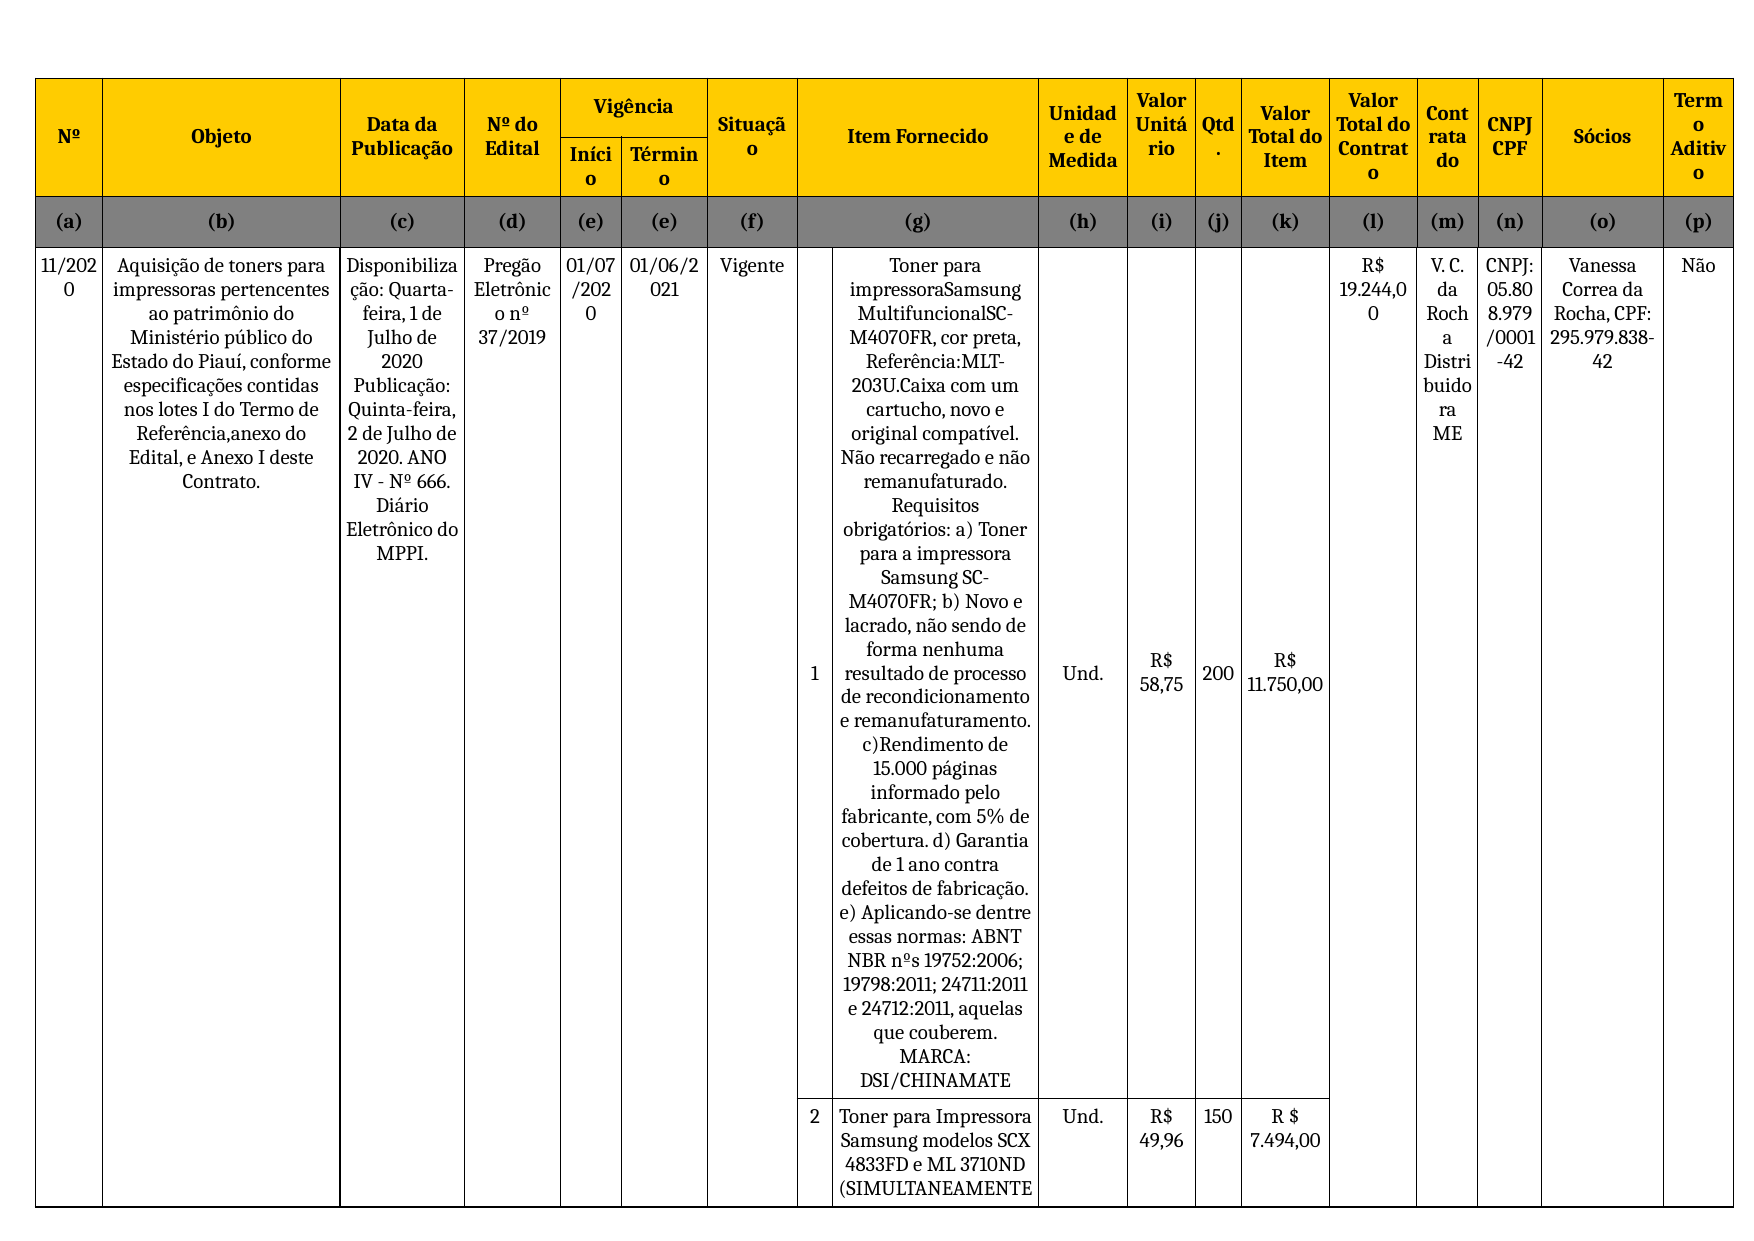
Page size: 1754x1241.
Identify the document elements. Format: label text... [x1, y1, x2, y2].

table_cell Und. [1039, 1099, 1127, 1206]
table_header Vigência [561, 79, 707, 136]
table_cell R$ 58,75 [1128, 248, 1195, 1098]
table_cell CNPJ: 05.808.979/0001-42 [1478, 248, 1541, 1206]
table_cell Não [1664, 248, 1733, 1206]
table_header Termo Aditivo [1664, 79, 1733, 196]
table_header CNPJ CPF [1479, 79, 1542, 196]
table_cell Aquisição de toners para impressoras pertencentes ao patrimônio do Ministério público do Estado do Piauí, conforme especificações contidas nos lotes I do Termo de Referência,anexo do Edital, e Anexo I deste Contrato. [103, 248, 339, 1206]
table_header Objeto [103, 79, 340, 196]
table_cell (i) [1128, 197, 1195, 247]
table_header Nº [36, 79, 102, 196]
table_cell (e) [561, 197, 621, 247]
table_cell (o) [1543, 197, 1663, 247]
table_cell R$ 11.750,00 [1242, 248, 1329, 1098]
table_cell 01/07/2020 [561, 248, 621, 1206]
table_cell (g) [798, 197, 1038, 247]
table_cell 150 [1196, 1099, 1241, 1206]
table_header Contratado [1418, 79, 1478, 196]
table_cell 11/2020 [36, 248, 102, 1206]
table_cell Vanessa Correa da Rocha, CPF: 295.979.838-42 [1542, 248, 1663, 1206]
table_cell (c) [341, 197, 464, 247]
table_cell Disponibilização: Quarta-feira, 1 de Julho de 2020 Publicação: Quinta-feira, 2 de Julho de 2020. ANO IV - Nº 666. Diário Eletrônico do MPPI. [341, 248, 464, 1206]
table_cell 1 [798, 248, 832, 1098]
table_cell 200 [1196, 248, 1241, 1098]
table_cell 2 [798, 1099, 832, 1206]
table_cell (k) [1242, 197, 1329, 247]
table_header Nº do Edital [465, 79, 560, 196]
table_cell (n) [1479, 197, 1542, 247]
table_cell V. C. da Rocha Distribuidora ME [1417, 248, 1477, 1206]
table_cell (f) [708, 197, 797, 247]
table_cell R$ 19.244,00 [1330, 248, 1416, 1206]
table_header Unidade de Medida [1039, 79, 1127, 196]
table_cell Vigente [708, 248, 797, 1206]
table_header Valor Total do Item [1242, 79, 1329, 196]
table_cell Pregão Eletrônico nº 37/2019 [465, 248, 560, 1206]
table_cell (b) [103, 197, 340, 247]
table_cell (e) [622, 197, 707, 247]
table_cell Término [622, 138, 707, 196]
table_cell (l) [1330, 197, 1417, 247]
table_cell Toner para Impressora Samsung modelos SCX 4833FD e ML 3710ND (SIMULTANEAMENTE [833, 1099, 1038, 1206]
table_cell (p) [1664, 197, 1733, 247]
table_cell (d) [465, 197, 560, 247]
table_cell Início [561, 138, 621, 196]
table_header Sócios [1543, 79, 1663, 196]
table_header Valor Total do Contrato [1330, 79, 1417, 196]
table_cell 01/06/2021 [622, 248, 707, 1206]
table_cell (j) [1196, 197, 1241, 247]
table_cell (m) [1418, 197, 1478, 247]
table_cell R$ 49,96 [1128, 1099, 1195, 1206]
table_header Data da Publicação [341, 79, 464, 196]
table_cell (h) [1039, 197, 1127, 247]
table_cell Und. [1039, 248, 1127, 1098]
table_header Valor Unitário [1128, 79, 1195, 196]
table_cell Toner para impressoraSamsung MultifuncionalSC-M4070FR, cor preta, Referência:MLT-203U.Caixa com um cartucho, novo e original compatível. Não recarregado e não remanufaturado. Requisitos obrigatórios: a) Toner para a impressora Samsung SC-M4070FR; b) Novo e lacrado, não sendo de forma nenhuma resultado de processo de recondicionamento e remanufaturamento. c)Rendimento de 15.000 páginas informado pelo fabricante, com 5% de cobertura. d) Garantia de 1 ano contra defeitos de fabricação. e) Aplicando-se dentre essas normas: ABNT NBR nºs 19752:2006; 19798:2011; 24711:2011 e 24712:2011, aquelas que couberem. MARCA: DSI/CHINAMATE [833, 248, 1038, 1098]
table_cell (a) [36, 197, 102, 247]
table_header Qtd. [1196, 79, 1241, 196]
table_cell R $ 7.494,00 [1242, 1099, 1329, 1206]
table_header Situação [708, 79, 797, 196]
table_header Item Fornecido [798, 79, 1038, 196]
